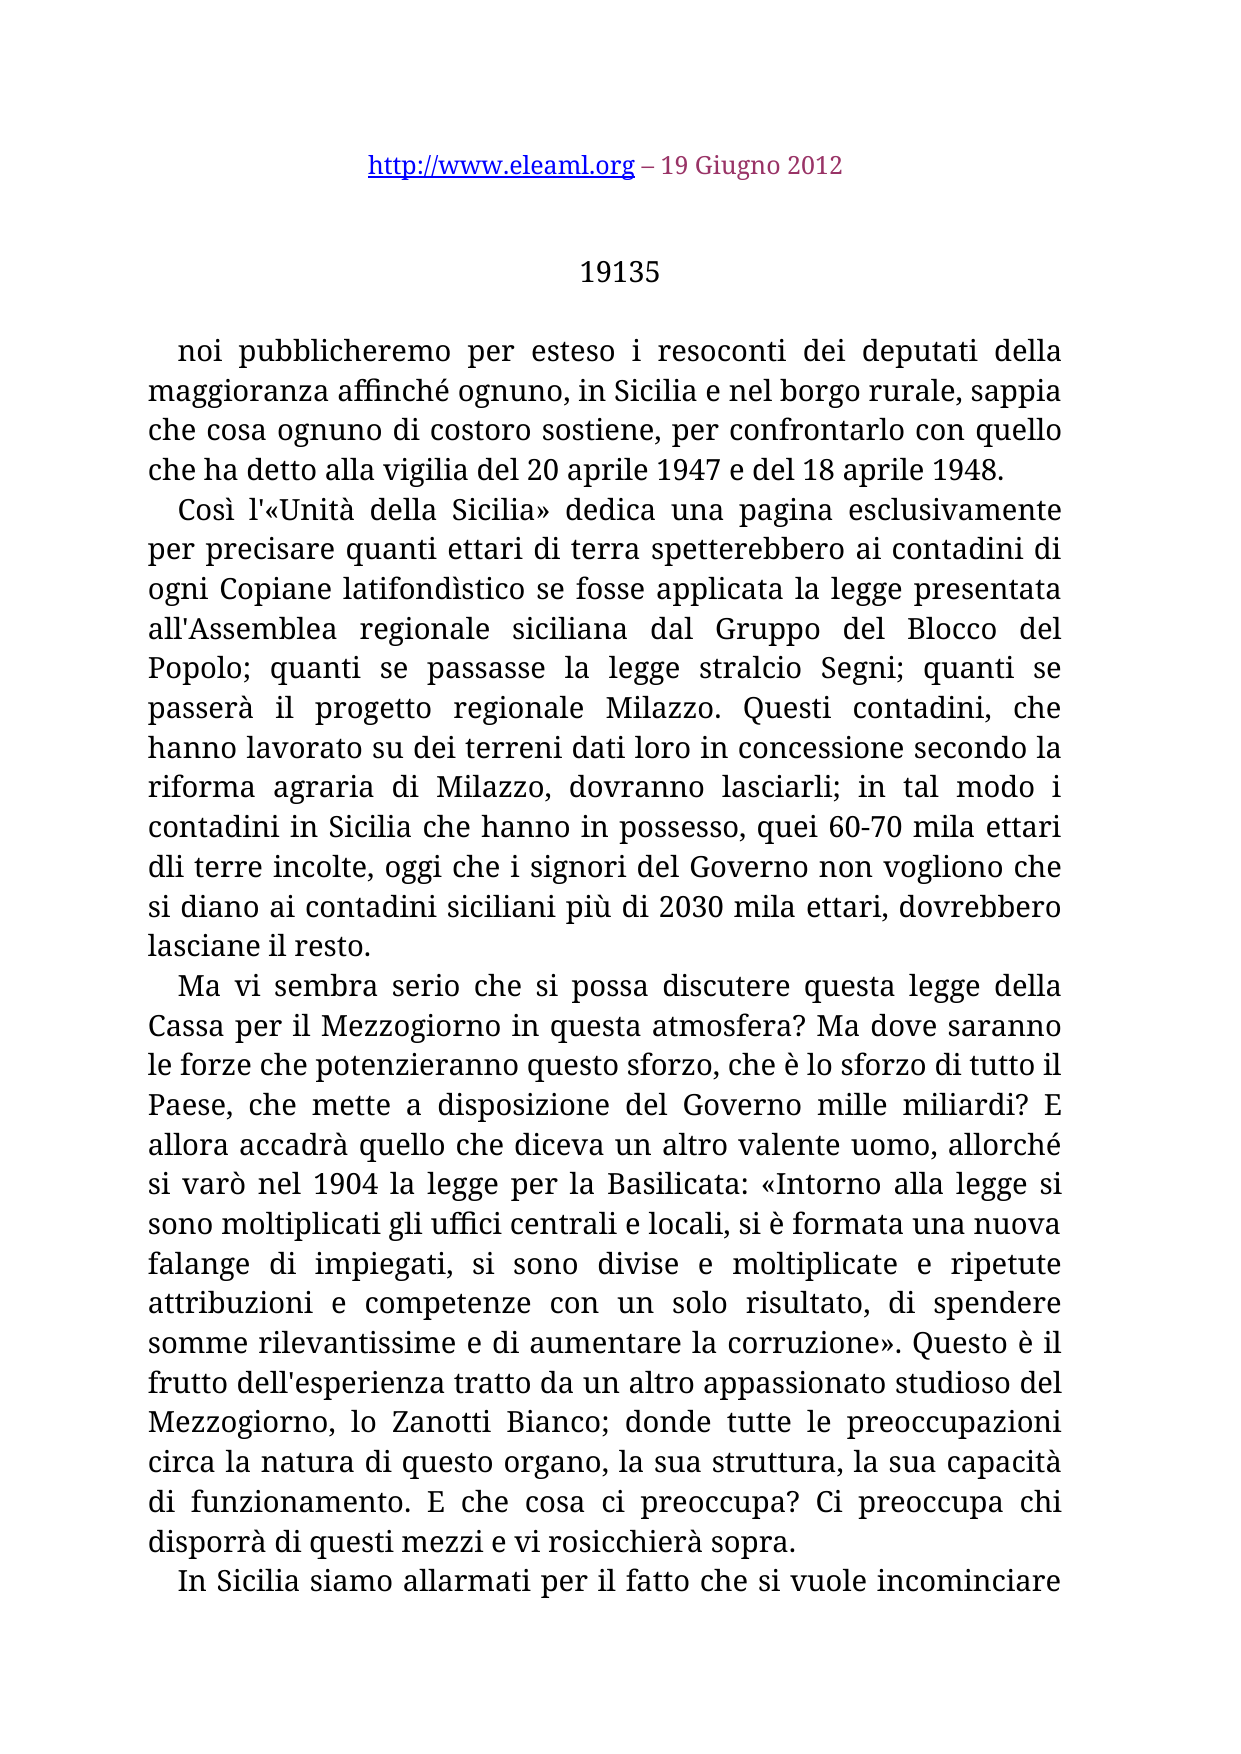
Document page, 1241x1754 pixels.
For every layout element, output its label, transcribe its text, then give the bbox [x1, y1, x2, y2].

text In Sicilia siamo allarmati per il fatto che si vuole incominciare [148, 1561, 1063, 1600]
text Così l'«Unità della Sicilia» dedica una pagina esclusivamente per precisare quanti ettari di terra spetterebbero ai contadini di ogni Copiane latifondìstico se fosse applicata la legge presentata all'Assemblea regionale siciliana dal Gruppo del Blocco del Popolo; quanti se passasse la legge stralcio Segni; quanti se passerà il progetto regionale Milazzo. Questi contadini, che hanno lavorato su dei terreni dati loro in concessione secondo la riforma agraria di Milazzo, dovranno lasciarli; in tal modo i contadini in Sicilia che hanno in possesso, quei 60-70 mila ettari dli terre incolte, oggi che i signori del Governo non vogliono che si diano ai contadini siciliani più di 2030 mila ettari, dovrebbero lasciane il resto. [148, 489, 1063, 965]
text Ma vi sembra serio che si possa discutere questa legge della Cassa per il Mezzogiorno in questa atmosfera? Ma dove saranno le forze che potenzieranno questo sforzo, che è lo sforzo di tutto il Paese, che mette a disposizione del Governo mille miliardi? E allora accadrà quello che diceva un altro valente uomo, allorché si varò nel 1904 la legge per la Basilicata: «Intorno alla legge si sono moltiplicati gli uffici centrali e locali, si è formata una nuova falange di impiegati, si sono divise e moltiplicate e ripetute attribuzioni e competenze con un solo risultato, di spendere somme rilevantissime e di aumentare la corruzione». Questo è il frutto dell'esperienza tratto da un altro appassionato studioso del Mezzogiorno, lo Zanotti Bianco; donde tutte le preoccupazioni circa la natura di questo organo, la sua struttura, la sua capacità di funzionamento. E che cosa ci preoccupa? Ci preoccupa chi disporrà di questi mezzi e vi rosicchierà sopra. [148, 965, 1063, 1561]
text noi pubblicheremo per esteso i resoconti dei deputati della maggioranza affinché ognuno, in Sicilia e nel borgo rurale, sappia che cosa ognuno di costoro sostiene, per confrontarlo con quello che ha detto alla vigilia del 20 aprile 1947 e del 18 aprile 1948. [148, 330, 1063, 489]
text 19135 [148, 251, 1063, 291]
